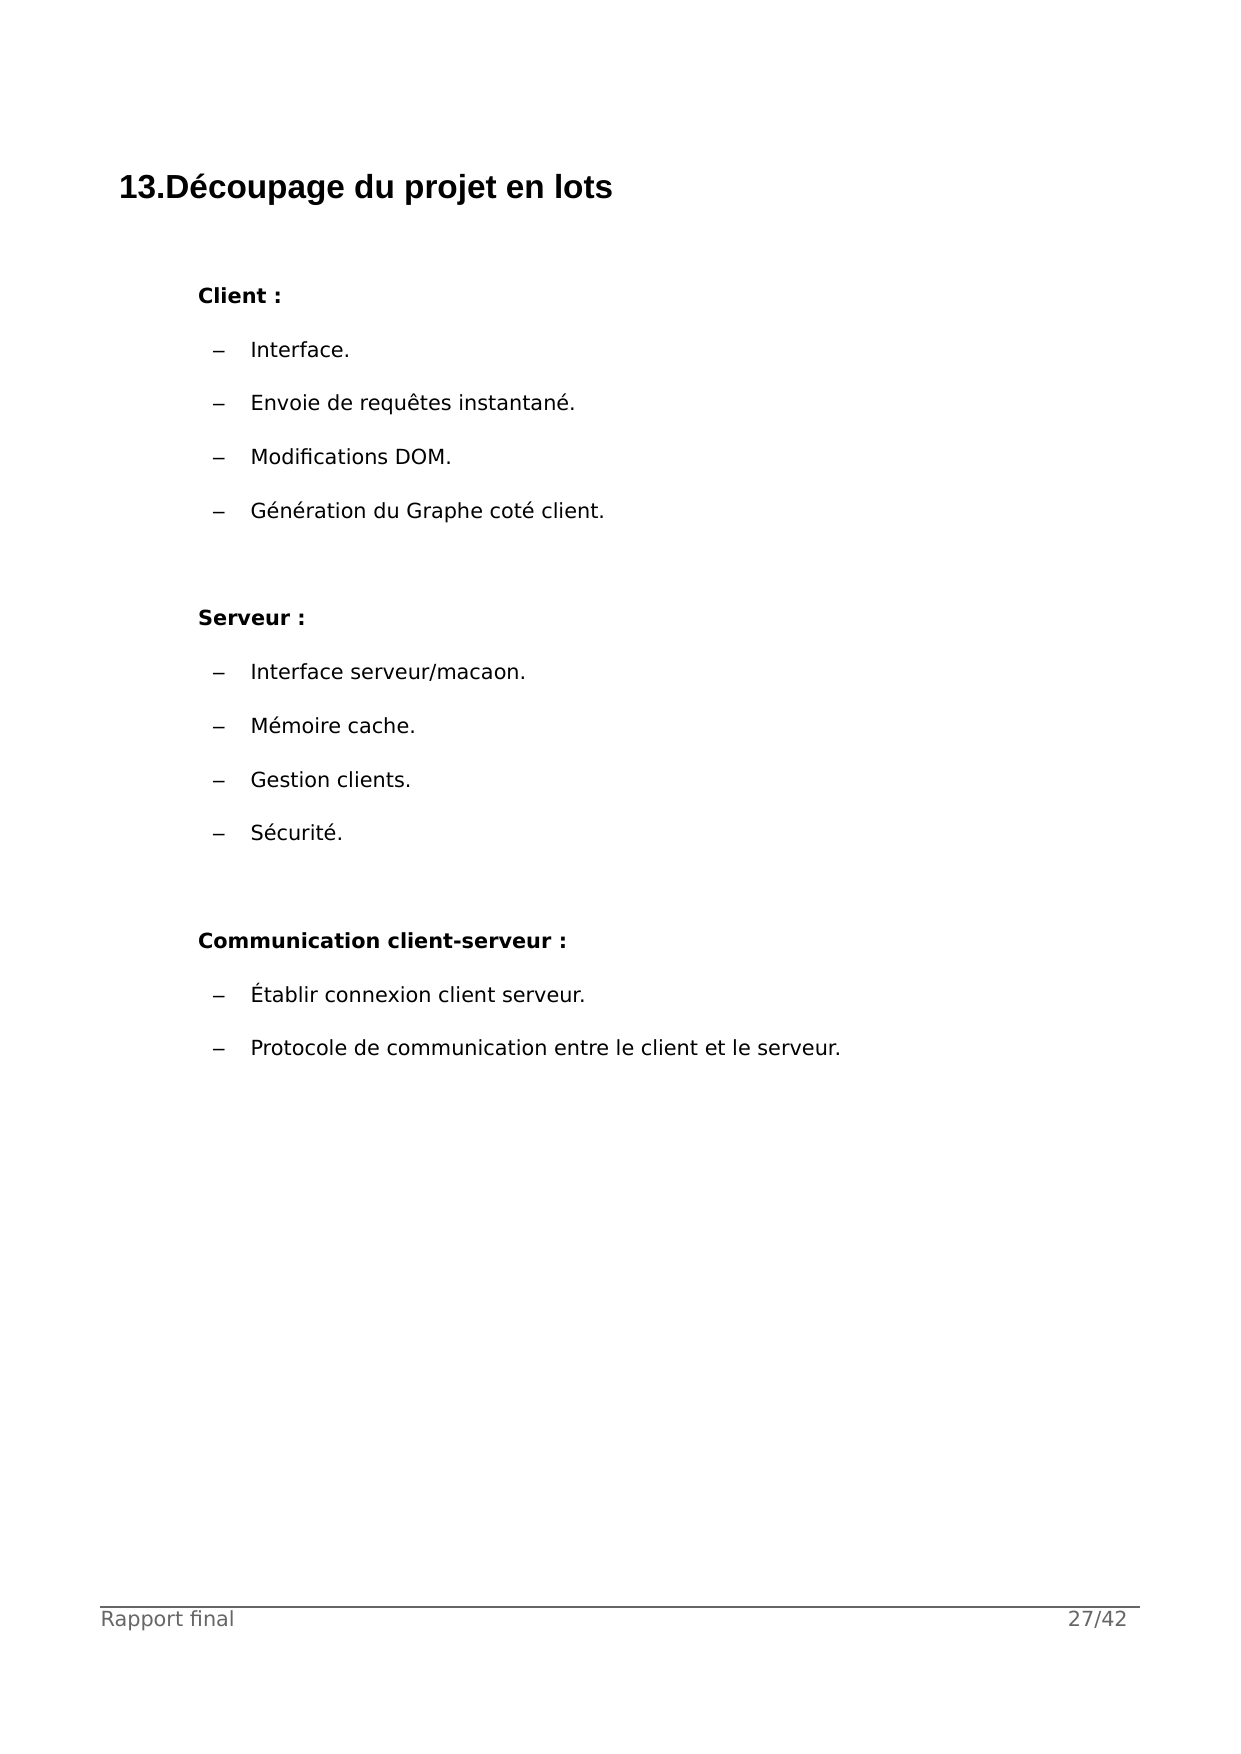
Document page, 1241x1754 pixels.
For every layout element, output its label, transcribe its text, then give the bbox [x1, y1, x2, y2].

list Envoie de requêtes instantané. [213, 391, 1140, 416]
text Client : [124, 284, 1116, 308]
list Génération du Graphe coté client. [213, 499, 1140, 523]
text Communication client-serveur : [124, 929, 1116, 953]
list Protocole de communication entre le client et le serveur. [213, 1036, 1140, 1061]
list Mémoire cache. [213, 714, 1140, 738]
subtitle 13.Découpage du projet en lots [100, 167, 1140, 206]
list Sécurité. [213, 821, 1140, 846]
list Établir connexion client serveur. [213, 983, 1140, 1007]
list Modifications DOM. [213, 445, 1140, 469]
list Gestion clients. [213, 768, 1140, 792]
text Serveur : [124, 606, 1116, 631]
list Interface serveur/macaon. [213, 660, 1140, 684]
list Interface. [213, 338, 1140, 362]
